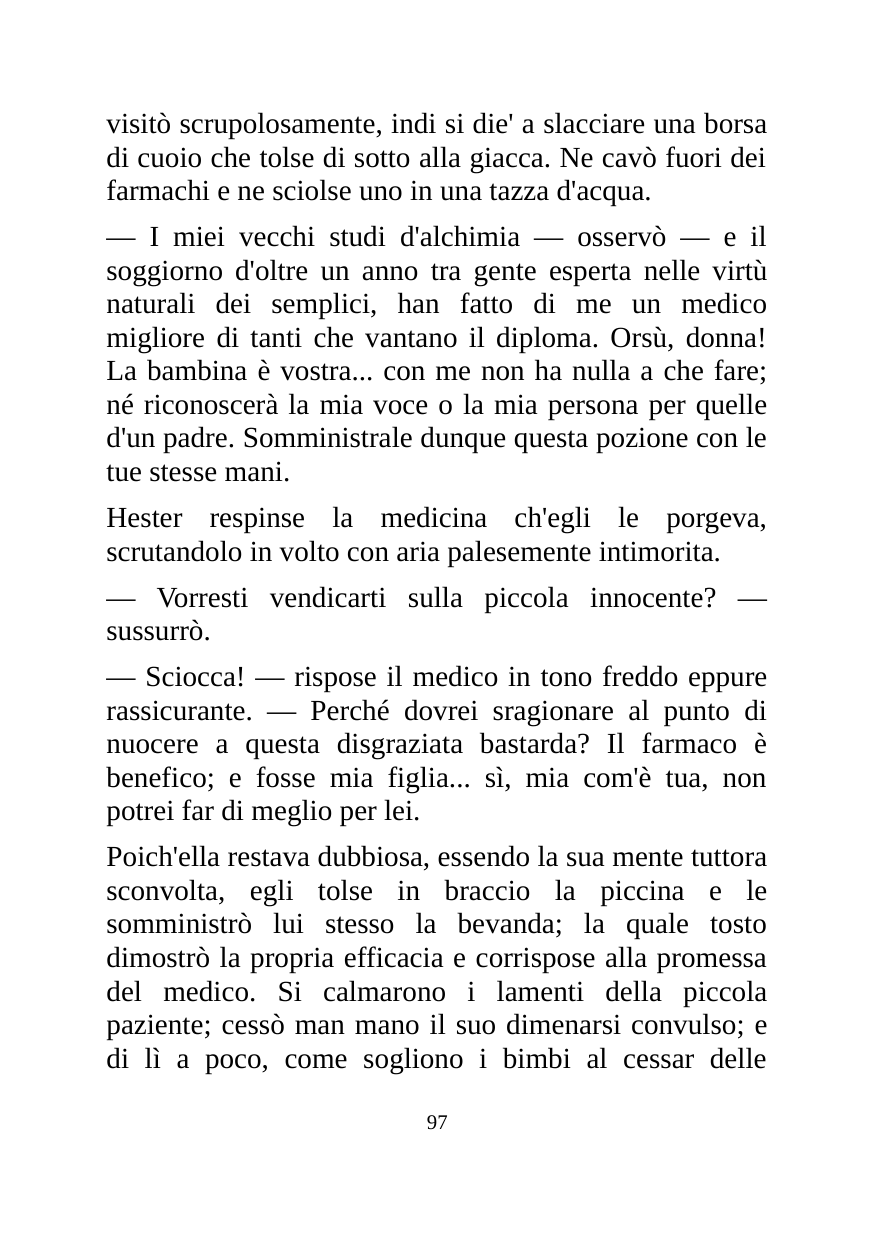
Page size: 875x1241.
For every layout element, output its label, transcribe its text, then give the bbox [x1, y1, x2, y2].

text Poich'ella restava dubbiosa, essendo la sua mente tuttora sconvolta, egli tolse in braccio la piccina e le somministrò lui stesso la bevanda; la quale tosto dimostrò la propria efficacia e corrispose alla promessa del medico. Si calmarono i lamenti della piccola paziente; cessò man mano il suo dimenarsi convulso; e di lì a poco, come sogliono i bimbi al cessar delle [106, 839, 768, 1074]
text — Vorresti vendicarti sulla piccola innocente? — sussurrò. [106, 580, 768, 647]
text — Sciocca! — rispose il medico in tono freddo eppure rassicurante. — Perché dovrei sragionare al punto di nuocere a questa disgraziata bastarda? Il farmaco è benefico; e fosse mia figlia... sì, mia com'è tua, non potrei far di meglio per lei. [106, 659, 768, 827]
text Hester respinse la medicina ch'egli le porgeva, scrutandolo in volto con aria palesemente intimorita. [106, 500, 768, 567]
text visitò scrupolosamente, indi si die' a slacciare una borsa di cuoio che tolse di sotto alla giacca. Ne cavò fuori dei farmachi e ne sciolse uno in una tazza d'acqua. [106, 106, 768, 207]
text — I miei vecchi studi d'alchimia — osservò — e il soggiorno d'oltre un anno tra gente esperta nelle virtù naturali dei semplici, han fatto di me un medico migliore di tanti che vantano il diploma. Orsù, donna! La bambina è vostra... con me non ha nulla a che fare; né riconoscerà la mia voce o la mia persona per quelle d'un padre. Somministrale dunque questa pozione con le tue stesse mani. [106, 219, 768, 488]
